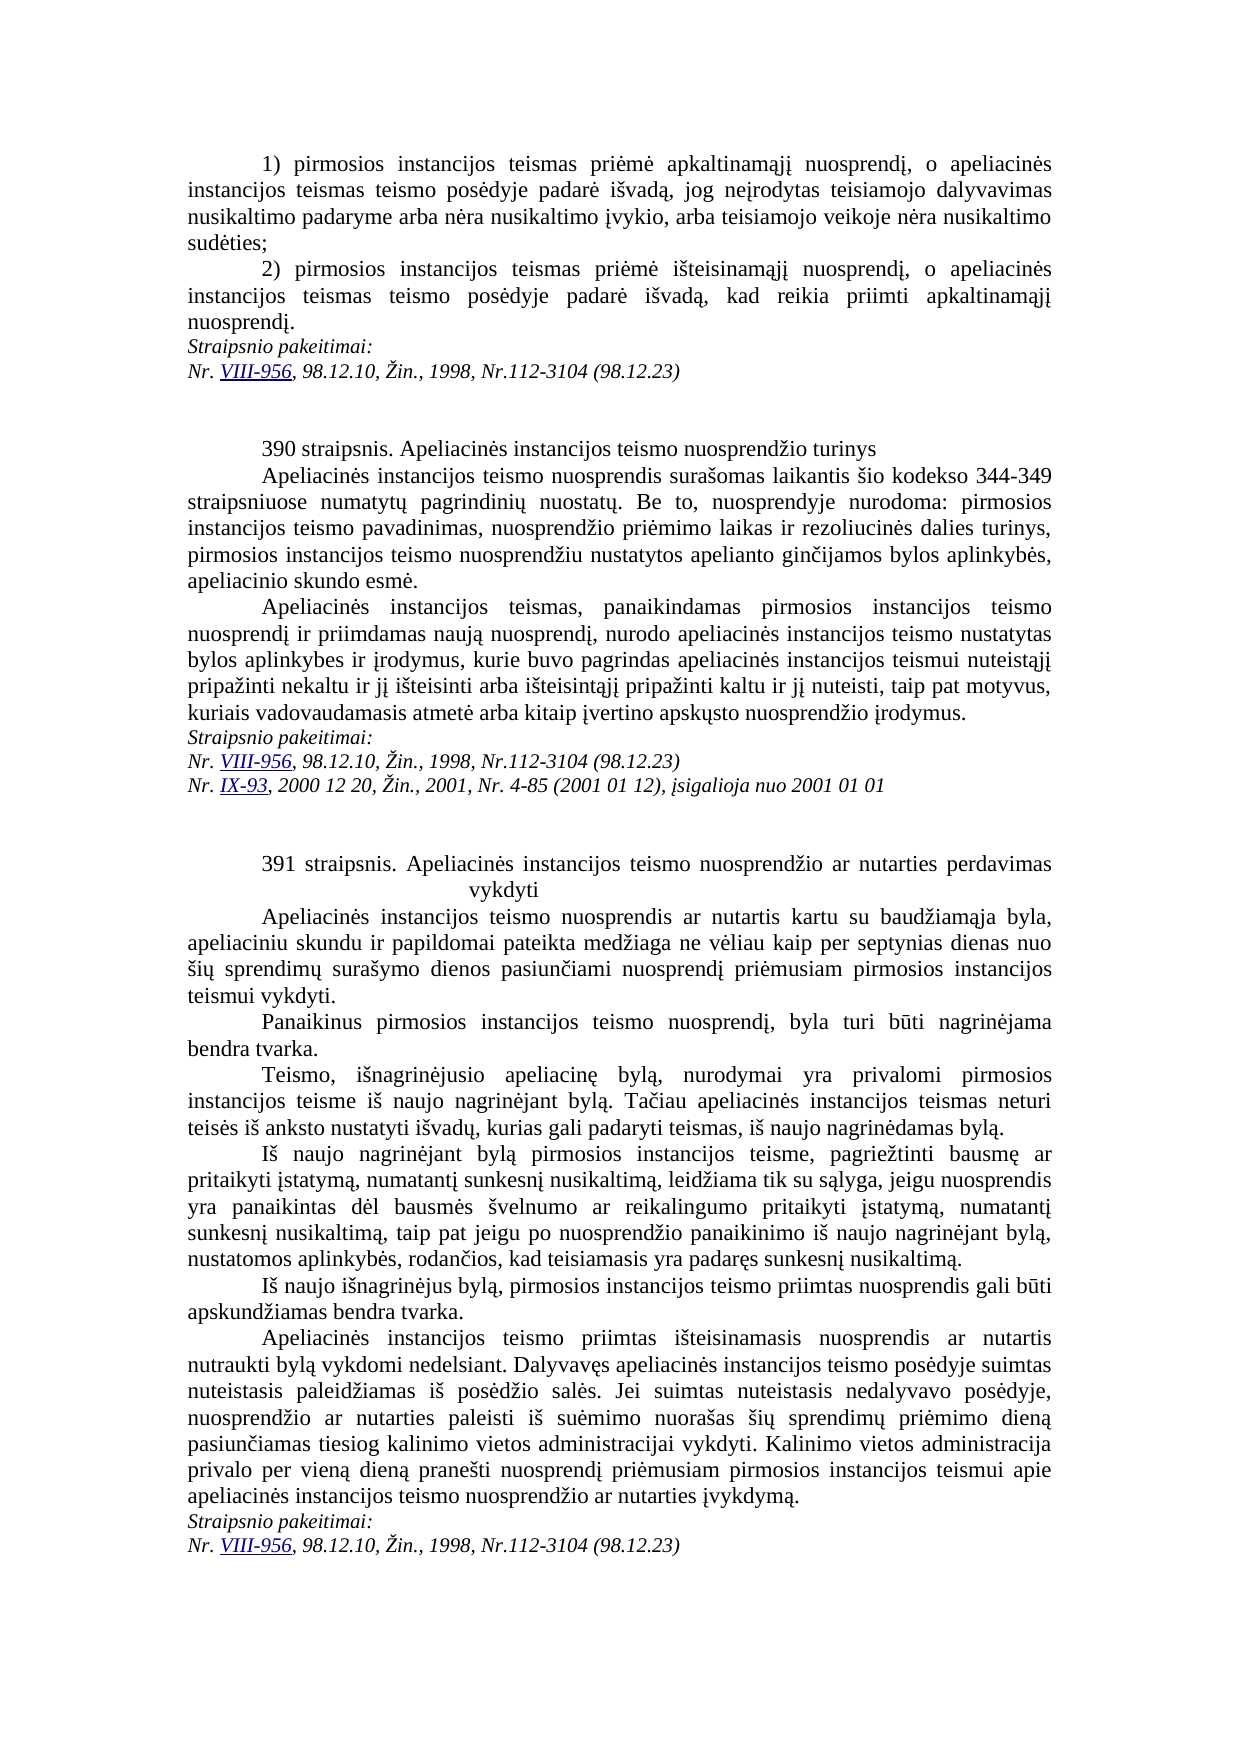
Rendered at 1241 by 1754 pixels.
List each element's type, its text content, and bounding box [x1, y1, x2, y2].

text Nr. VIII-956, 98.12.10, Žin., 1998, Nr.112-3104 (98.12.23) [187, 358, 1053, 383]
text Nr. VIII-956, 98.12.10, Žin., 1998, Nr.112-3104 (98.12.23) [187, 749, 1053, 773]
text 391 straipsnis. Apeliacinės instancijos teismo nuosprendžio ar nutarties perdavimas vykdyti [261, 850, 1053, 903]
text 390 straipsnis. Apeliacinės instancijos teismo nuosprendžio turinys [187, 435, 1053, 462]
text Apeliacinės instancijos teismo nuosprendis ar nutartis kartu su baudžiamąja byla, apeliaciniu skundu ir papildomai pateikta medžiaga ne vėliau kaip per septynias dienas nuo šių sprendimų surašymo dienos pasiunčiami nuosprendį priėmusiam pirmosios instancijos teismui vykdyti. [187, 903, 1053, 1008]
text Apeliacinės instancijos teismo nuosprendis surašomas laikantis šio kodekso 344-349 straipsniuose numatytų pagrindinių nuostatų. Be to, nuosprendyje nurodoma: pirmosios instancijos teismo pavadinimas, nuosprendžio priėmimo laikas ir rezoliucinės dalies turinys, pirmosios instancijos teismo nuosprendžiu nustatytos apelianto ginčijamos bylos aplinkybės, apeliacinio skundo esmė. [187, 462, 1053, 593]
text Teismo, išnagrinėjusio apeliacinę bylą, nurodymai yra privalomi pirmosios instancijos teisme iš naujo nagrinėjant bylą. Tačiau apeliacinės instancijos teismas neturi teisės iš anksto nustatyti išvadų, kurias gali padaryti teismas, iš naujo nagrinėdamas bylą. [187, 1061, 1053, 1140]
text Straipsnio pakeitimai: [187, 725, 1053, 749]
text Panaikinus pirmosios instancijos teismo nuosprendį, byla turi būti nagrinėjama bendra tvarka. [187, 1008, 1053, 1061]
text 1) pirmosios instancijos teismas priėmė apkaltinamąjį nuosprendį, o apeliacinės instancijos teismas teismo posėdyje padarė išvadą, jog neįrodytas teisiamojo dalyvavimas nusikaltimo padaryme arba nėra nusikaltimo įvykio, arba teisiamojo veikoje nėra nusikaltimo sudėties; [187, 150, 1053, 255]
text Straipsnio pakeitimai: [187, 334, 1053, 358]
text 2) pirmosios instancijos teismas priėmė išteisinamąjį nuosprendį, o apeliacinės instancijos teismas teismo posėdyje padarė išvadą, kad reikia priimti apkaltinamąjį nuosprendį. [187, 255, 1053, 334]
text Apeliacinės instancijos teismas, panaikindamas pirmosios instancijos teismo nuosprendį ir priimdamas naują nuosprendį, nurodo apeliacinės instancijos teismo nustatytas bylos aplinkybes ir įrodymus, kurie buvo pagrindas apeliacinės instancijos teismui nuteistąjį pripažinti nekaltu ir jį išteisinti arba išteisintąjį pripažinti kaltu ir jį nuteisti, taip pat motyvus, kuriais vadovaudamasis atmetė arba kitaip įvertino apskųsto nuosprendžio įrodymus. [187, 593, 1053, 725]
text Nr. IX-93, 2000 12 20, Žin., 2001, Nr. 4-85 (2001 01 12), įsigalioja nuo 2001 01 01 [187, 773, 1053, 797]
text Straipsnio pakeitimai: [187, 1509, 1053, 1533]
text Nr. VIII-956, 98.12.10, Žin., 1998, Nr.112-3104 (98.12.23) [187, 1533, 1053, 1557]
text Iš naujo išnagrinėjus bylą, pirmosios instancijos teismo priimtas nuosprendis gali būti apskundžiamas bendra tvarka. [187, 1272, 1053, 1324]
text Apeliacinės instancijos teismo priimtas išteisinamasis nuosprendis ar nutartis nutraukti bylą vykdomi nedelsiant. Dalyvavęs apeliacinės instancijos teismo posėdyje suimtas nuteistasis paleidžiamas iš posėdžio salės. Jei suimtas nuteistasis nedalyvavo posėdyje, nuosprendžio ar nutarties paleisti iš suėmimo nuorašas šių sprendimų priėmimo dieną pasiunčiamas tiesiog kalinimo vietos administracijai vykdyti. Kalinimo vietos administracija privalo per vieną dieną pranešti nuosprendį priėmusiam pirmosios instancijos teismui apie apeliacinės instancijos teismo nuosprendžio ar nutarties įvykdymą. [187, 1324, 1053, 1509]
text Iš naujo nagrinėjant bylą pirmosios instancijos teisme, pagriežtinti bausmę ar pritaikyti įstatymą, numatantį sunkesnį nusikaltimą, leidžiama tik su sąlyga, jeigu nuosprendis yra panaikintas dėl bausmės švelnumo ar reikalingumo pritaikyti įstatymą, numatantį sunkesnį nusikaltimą, taip pat jeigu po nuosprendžio panaikinimo iš naujo nagrinėjant bylą, nustatomos aplinkybės, rodančios, kad teisiamasis yra padaręs sunkesnį nusikaltimą. [187, 1140, 1053, 1272]
